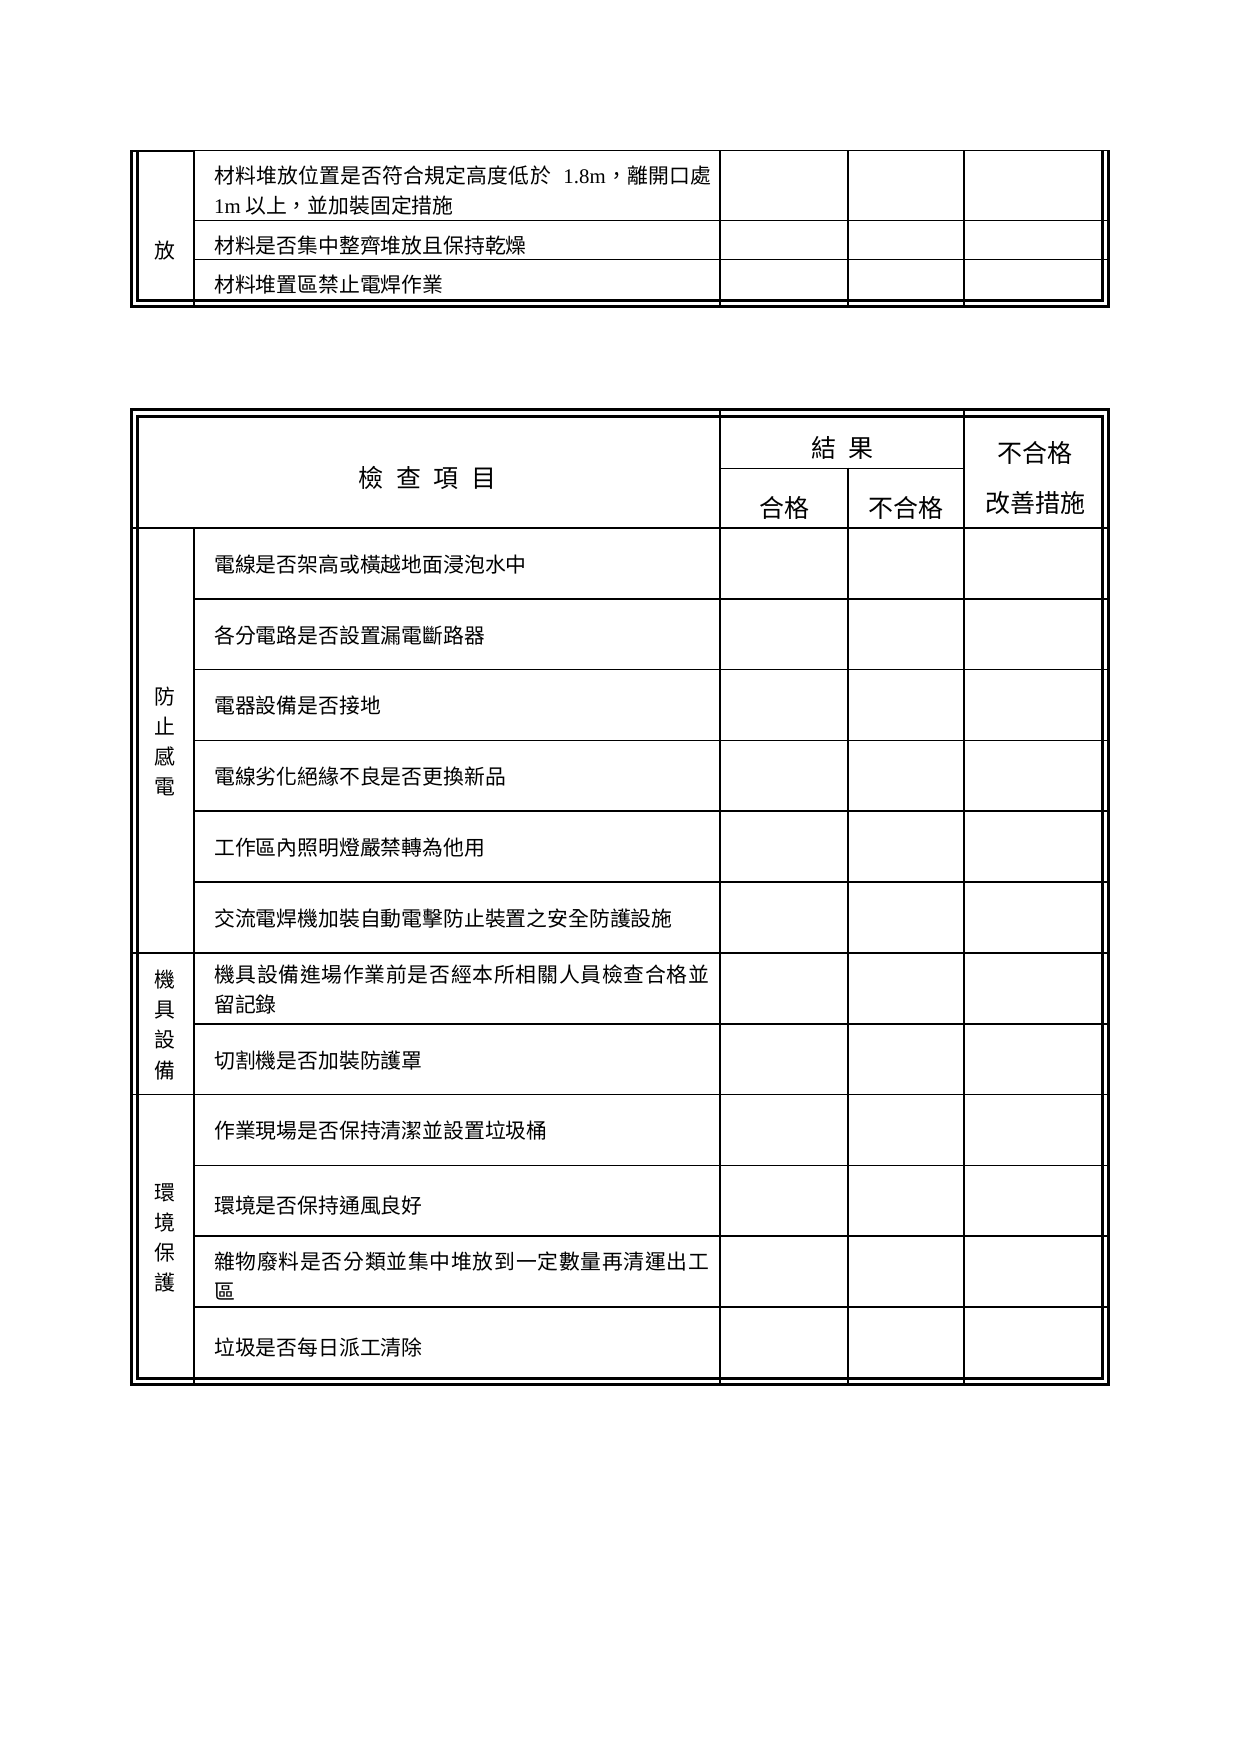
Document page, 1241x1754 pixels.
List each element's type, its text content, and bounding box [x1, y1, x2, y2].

table_cell [849, 1308, 963, 1377]
table_cell [965, 529, 1101, 598]
table_cell [849, 1095, 963, 1164]
table_cell [721, 741, 847, 810]
table_cell 材料是否集中整齊堆放且保持乾燥 [195, 221, 719, 259]
table_cell 作業現場是否保持清潔並設置垃圾桶 [195, 1095, 719, 1164]
table_cell [849, 1166, 963, 1235]
table_cell 垃圾是否每日派工清除 [195, 1308, 719, 1377]
table_header [721, 411, 963, 415]
table_header 不合格 改善措施 [965, 411, 1105, 527]
table_cell [849, 812, 963, 881]
table_cell [965, 1308, 1101, 1377]
table_cell 合格 [721, 469, 847, 527]
table_cell 材料堆放位置是否符合規定高度低於 1.8m，離開口處 1m以上，並加裝固定措施 [195, 151, 719, 220]
table_cell [849, 529, 963, 598]
table_cell 各分電路是否設置漏電斷路器 [195, 600, 719, 669]
table_cell [965, 260, 1101, 299]
table_cell [849, 1025, 963, 1094]
table_cell [965, 1237, 1101, 1306]
table_cell 電線劣化絕緣不良是否更換新品 [195, 741, 719, 810]
table_cell [721, 1095, 847, 1164]
table_cell [849, 151, 963, 220]
table_cell 防 止 感 電 [139, 529, 193, 952]
table_cell [721, 954, 847, 1023]
table_cell [849, 954, 963, 1023]
table_cell [965, 883, 1101, 952]
table_cell 電線是否架高或橫越地面浸泡水中 [195, 529, 719, 598]
table_cell [721, 883, 847, 952]
table_header 結 果 [721, 418, 963, 468]
table_cell [965, 1095, 1101, 1164]
table_cell 機具設備進場作業前是否經本所相關人員檢查合格並留記錄 [195, 954, 719, 1023]
table_cell 切割機是否加裝防護罩 [195, 1025, 719, 1094]
table_cell [721, 151, 847, 220]
table_cell [965, 670, 1101, 739]
table_cell [965, 954, 1101, 1023]
table_cell [721, 1166, 847, 1235]
table_cell 工作區內照明燈嚴禁轉為他用 [195, 812, 719, 881]
table_cell [965, 1025, 1101, 1094]
table_cell [721, 1025, 847, 1094]
table_cell [965, 600, 1101, 669]
table_cell [849, 1237, 963, 1306]
table_cell [721, 1237, 847, 1306]
table_cell 放 [139, 152, 193, 299]
table_cell [849, 600, 963, 669]
table_cell 交流電焊機加裝自動電擊防止裝置之安全防護設施 [195, 883, 719, 952]
table_cell [849, 260, 963, 299]
table_cell 環境是否保持通風良好 [195, 1166, 719, 1235]
table_cell [849, 741, 963, 810]
table_header 檢 查 項 目 [135, 411, 719, 527]
table_cell [849, 670, 963, 739]
table_cell [849, 221, 963, 259]
table_cell 電器設備是否接地 [195, 670, 719, 739]
table_cell [721, 221, 847, 259]
table_cell [721, 600, 847, 669]
table_cell [965, 812, 1101, 881]
table_cell [849, 883, 963, 952]
table_cell [965, 151, 1101, 220]
table_cell [721, 812, 847, 881]
table_cell 機 具 設 備 [139, 954, 193, 1094]
table_cell [721, 670, 847, 739]
table_cell [721, 1308, 847, 1377]
table_cell [721, 260, 847, 299]
table_cell [965, 1166, 1101, 1235]
table_cell [965, 221, 1101, 259]
table_cell 材料堆置區禁止電焊作業 [195, 260, 719, 299]
table_cell [965, 741, 1101, 810]
table_cell [721, 529, 847, 598]
table_cell 雜物廢料是否分類並集中堆放到一定數量再清運出工區 [195, 1237, 719, 1306]
table_cell 不合格 [849, 469, 963, 527]
table_cell 環 境 保 護 [139, 1095, 193, 1377]
